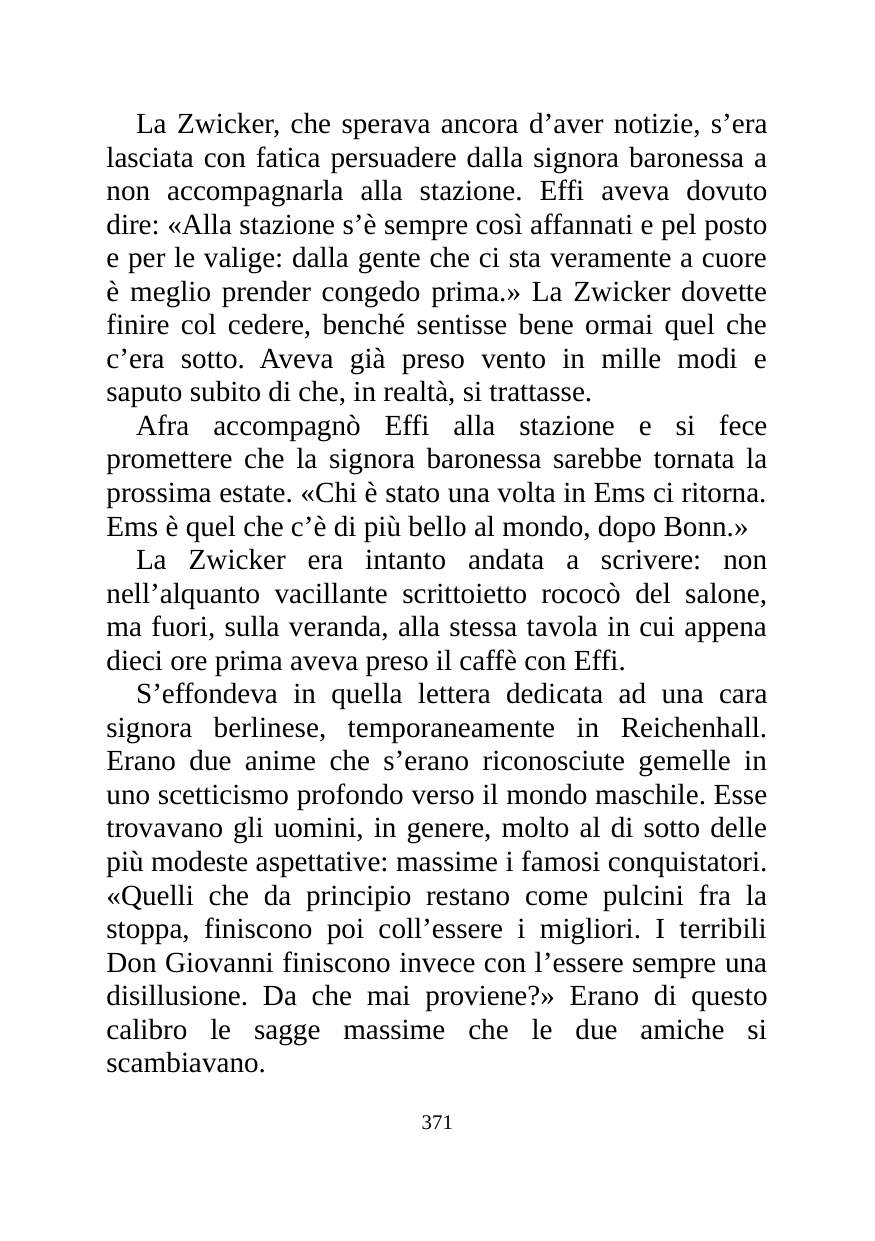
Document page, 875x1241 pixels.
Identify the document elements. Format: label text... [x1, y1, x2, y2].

text La Zwicker, che sperava ancora d’aver notizie, s’era lasciata con fatica persuadere dalla signora baronessa a non accompagnarla alla stazione. Effi aveva dovuto dire: «Alla stazione s’è sempre così affannati e pel posto e per le valige: dalla gente che ci sta veramente a cuore è meglio prender congedo prima.» La Zwicker dovette finire col cedere, benché sentisse bene ormai quel che c’era sotto. Aveva già preso vento in mille modi e saputo subito di che, in realtà, si trattasse. [106, 106, 768, 408]
text La Zwicker era intanto andata a scrivere: non nell’alquanto vacillante scrittoietto rococò del salone, ma fuori, sulla veranda, alla stessa tavola in cui appena dieci ore prima aveva preso il caffè con Effi. [106, 542, 768, 676]
text Afra accompagnò Effi alla stazione e si fece promettere che la signora baronessa sarebbe tornata la prossima estate. «Chi è stato una volta in Ems ci ritorna. Ems è quel che c’è di più bello al mondo, dopo Bonn.» [106, 408, 768, 542]
text S’effondeva in quella lettera dedicata ad una cara signora berlinese, temporaneamente in Reichenhall. Erano due anime che s’erano riconosciute gemelle in uno scetticismo profondo verso il mondo maschile. Esse trovavano gli uomini, in genere, molto al di sotto delle più modeste aspettative: massime i famosi conquistatori. «Quelli che da principio restano come pulcini fra la stoppa, finiscono poi coll’essere i migliori. I terribili Don Giovanni finiscono invece con l’essere sempre una disillusione. Da che mai proviene?» Erano di questo calibro le sagge massime che le due amiche si scambiavano. [106, 676, 768, 1079]
